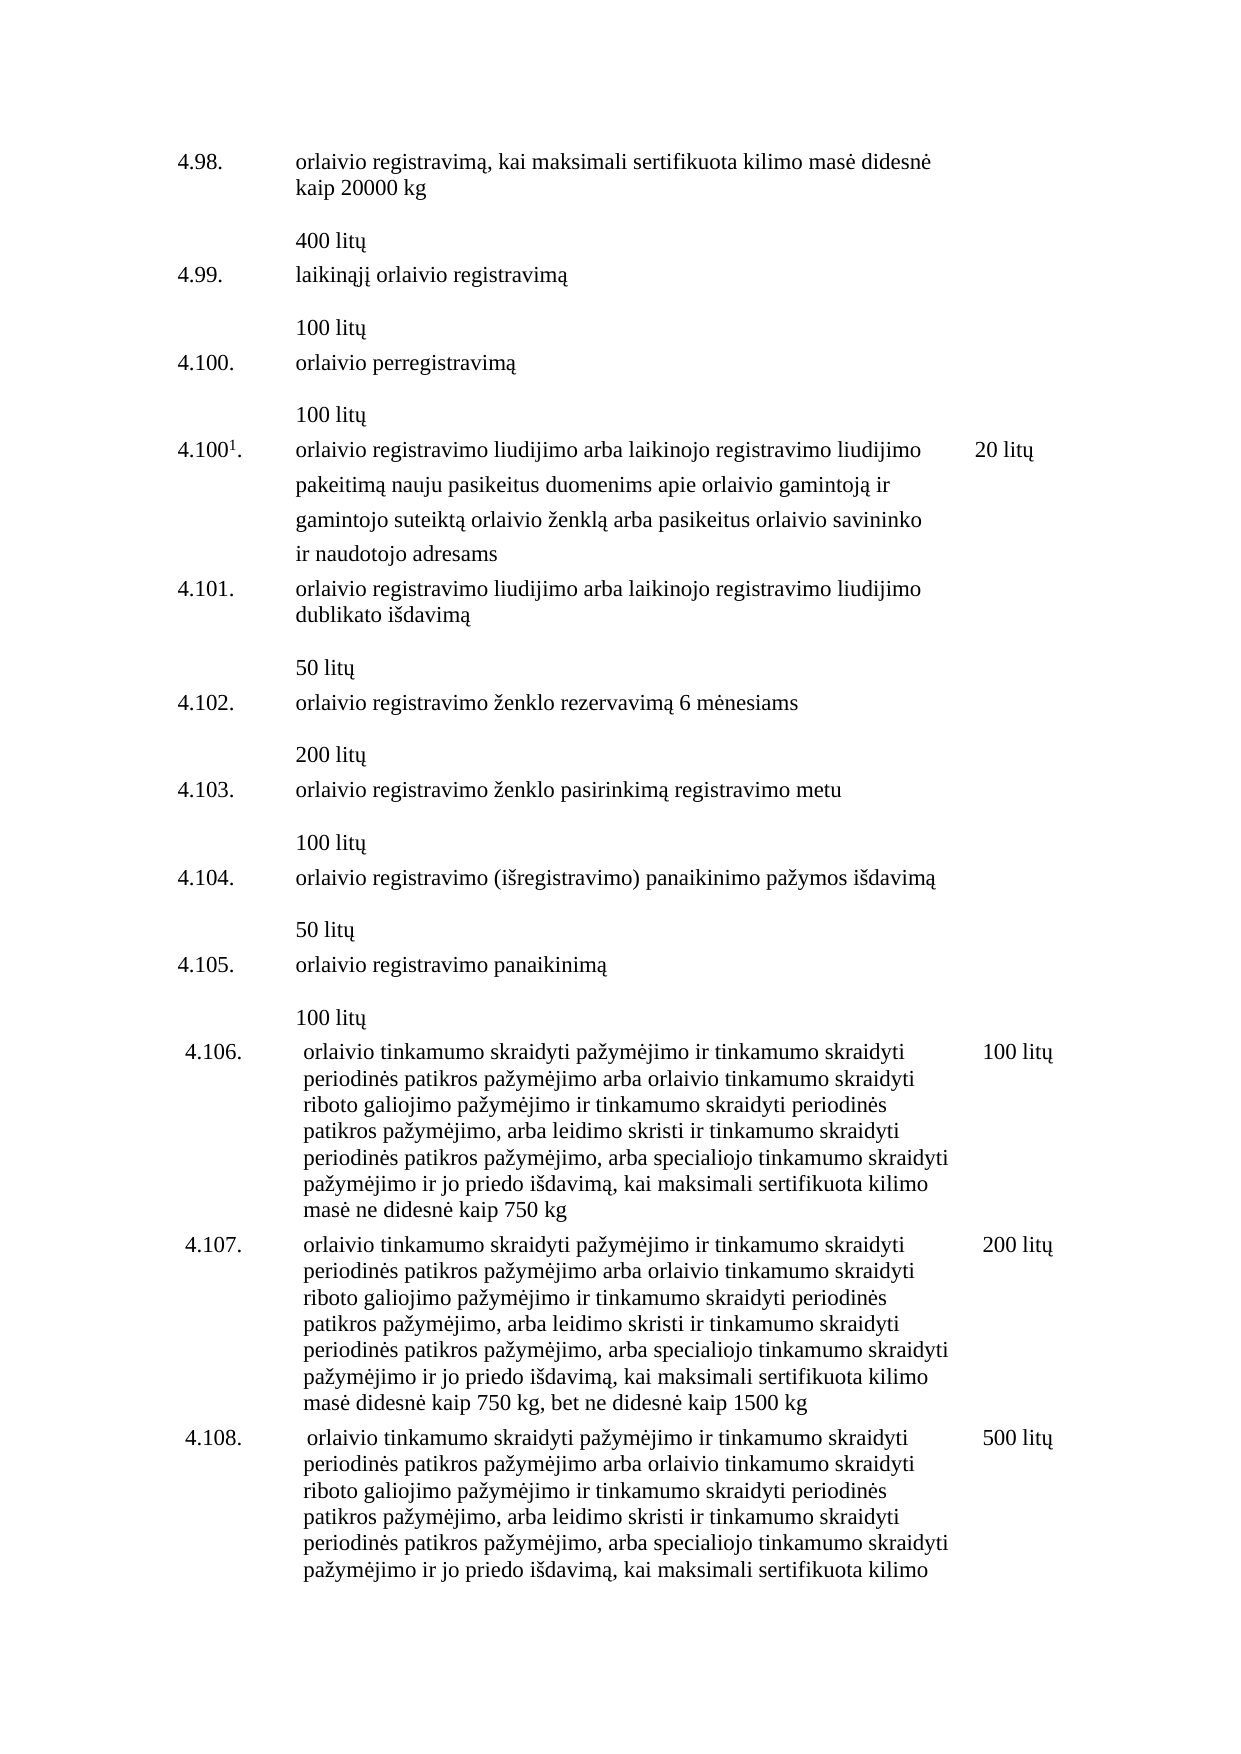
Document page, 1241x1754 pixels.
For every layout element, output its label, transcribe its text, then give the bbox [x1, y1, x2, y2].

table_header 4.106. [174, 1038, 292, 1231]
text 4.102. orlaivio registravimo ženklo rezervavimą 6 mėnesiams 200 litų [177, 689, 945, 768]
table_cell orlaivio tinkamumo skraidyti pažymėjimo ir tinkamumo skraidyti periodinės patikros pažymėjimo arba orlaivio tinkamumo skraidyti riboto galiojimo pažymėjimo ir tinkamumo skraidyti periodinės patikros pažymėjimo, arba leidimo skristi ir tinkamumo skraidyti periodinės patikros pažymėjimo, arba specialiojo tinkamumo skraidyti pažymėjimo ir jo priedo išdavimą, kai maksimali sertifikuota kilimo [292, 1424, 971, 1582]
text 4.104. orlaivio registravimo (išregistravimo) panaikinimo pažymos išdavimą 50 litų [177, 863, 945, 943]
text gamintojo suteiktą orlaivio ženklą arba pasikeitus orlaivio savininko [177, 506, 1122, 532]
text 4.99. laikinąjį orlaivio registravimą 100 litų [177, 261, 945, 341]
table_header 100 litų [971, 1038, 1144, 1231]
text ir naudotojo adresams [177, 540, 945, 567]
text 4.105. orlaivio registravimo panaikinimą 100 litų [177, 951, 945, 1030]
table_cell 4.107. [174, 1231, 292, 1424]
text 4.1001. orlaivio registravimo liudijimo arba laikinojo registravimo liudijimo 20 litų [177, 436, 1122, 463]
text 4.103. orlaivio registravimo ženklo pasirinkimą registravimo metu 100 litų [177, 776, 945, 855]
text 4.98. orlaivio registravimą, kai maksimali sertifikuota kilimo masė didesnė kaip 20000 kg 400 litų [177, 148, 945, 253]
table_header orlaivio tinkamumo skraidyti pažymėjimo ir tinkamumo skraidyti periodinės patikros pažymėjimo arba orlaivio tinkamumo skraidyti riboto galiojimo pažymėjimo ir tinkamumo skraidyti periodinės patikros pažymėjimo, arba leidimo skristi ir tinkamumo skraidyti periodinės patikros pažymėjimo, arba specialiojo tinkamumo skraidyti pažymėjimo ir jo priedo išdavimą, kai maksimali sertifikuota kilimo masė ne didesnė kaip 750 kg [292, 1038, 971, 1231]
text 4.100. orlaivio perregistravimą 100 litų [177, 349, 945, 428]
table_cell 200 litų [971, 1231, 1144, 1424]
table_cell orlaivio tinkamumo skraidyti pažymėjimo ir tinkamumo skraidyti periodinės patikros pažymėjimo arba orlaivio tinkamumo skraidyti riboto galiojimo pažymėjimo ir tinkamumo skraidyti periodinės patikros pažymėjimo, arba leidimo skristi ir tinkamumo skraidyti periodinės patikros pažymėjimo, arba specialiojo tinkamumo skraidyti pažymėjimo ir jo priedo išdavimą, kai maksimali sertifikuota kilimo masė didesnė kaip 750 kg, bet ne didesnė kaip 1500 kg [292, 1231, 971, 1424]
table_cell 500 litų [971, 1424, 1144, 1582]
text 4.101. orlaivio registravimo liudijimo arba laikinojo registravimo liudijimo dublikato išdavimą 50 litų [177, 575, 945, 680]
text pakeitimą nauju pasikeitus duomenims apie orlaivio gamintoją ir [177, 471, 1122, 497]
table_cell 4.108. [174, 1424, 292, 1582]
